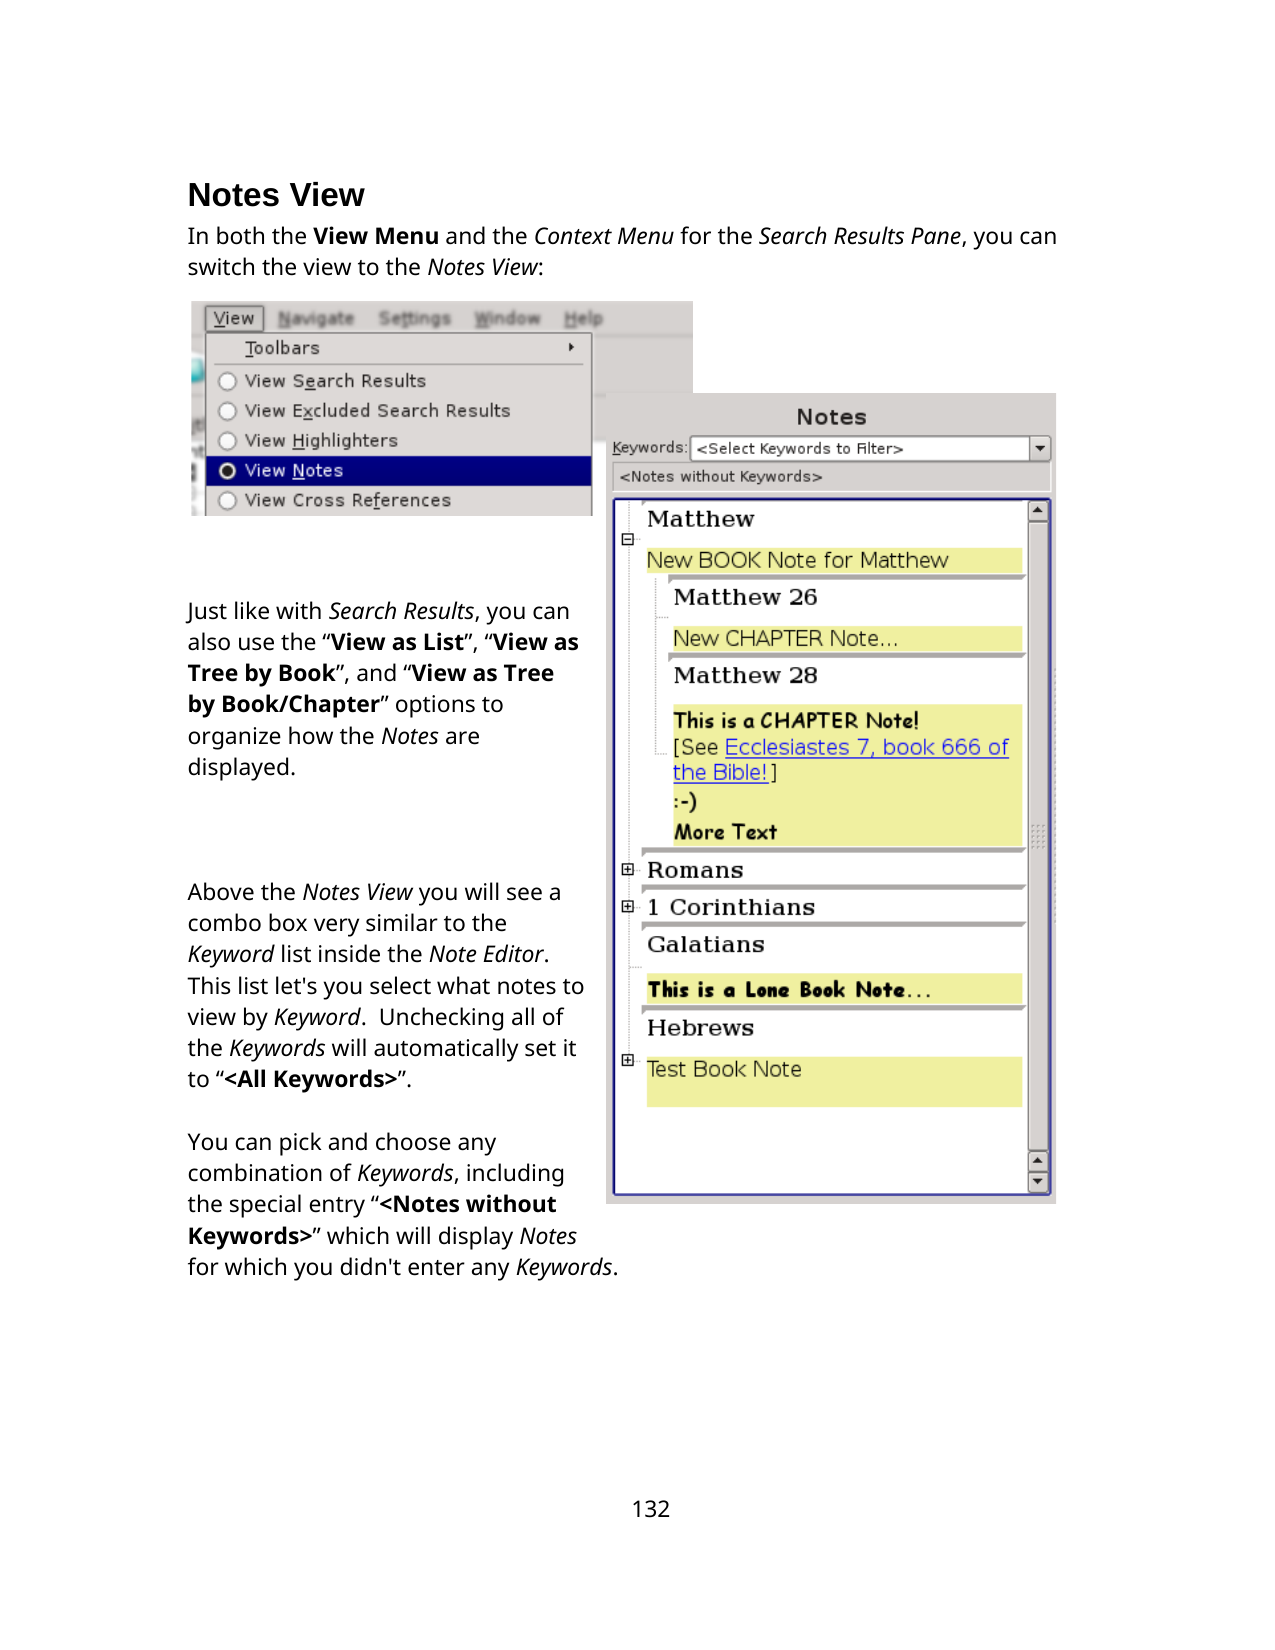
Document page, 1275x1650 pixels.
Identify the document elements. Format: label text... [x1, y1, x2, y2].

picture [191, 301, 1057, 1204]
text In both the View Menu and the Context Menu for the Search Results Pane, you can switch the view to the Notes View: [187, 220, 1087, 282]
text [1057, 595, 1087, 782]
text Just like with Search Results, you can also use the “View as List”, “View as Tree by Book”, and “View as Tree by Book/Chapter” options to organize how the Notes are displayed. [187, 595, 606, 782]
text [1057, 876, 1087, 1095]
text Above the Notes View you will see a combo box very similar to the Keyword list inside the Note Editor. This list let's you select what notes to view by Keyword. Unchecking all of the Keywords will automatically set it to “<All Keywords>”. [187, 876, 606, 1095]
text You can pick and choose any combination of Keywords, including the special entry “<Notes without Keywords>” which will display Notes for which you didn't enter any Keywords. [187, 1126, 1087, 1282]
subtitle Notes View [187, 175, 1087, 213]
